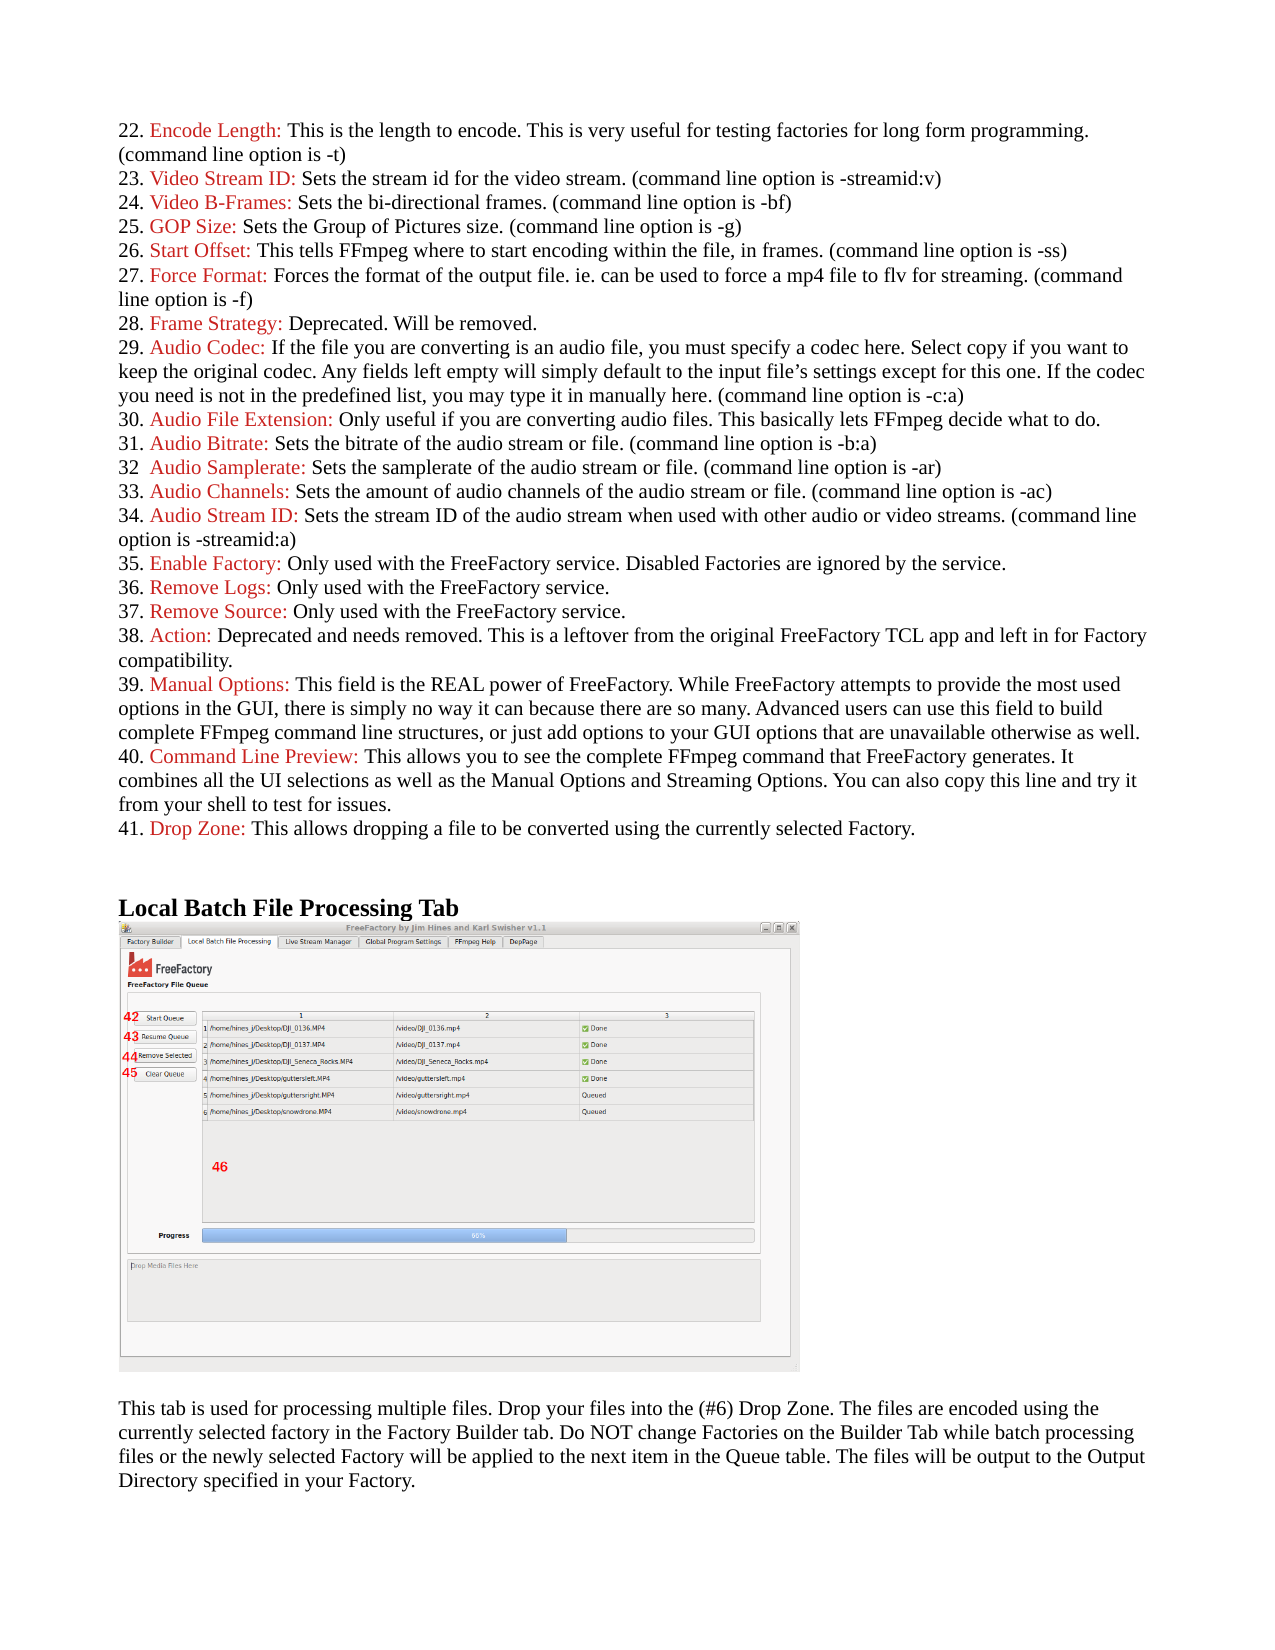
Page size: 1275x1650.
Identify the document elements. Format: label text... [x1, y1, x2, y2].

text 26. Start Offset: This tells FFmpeg where to start encoding within the file, in frames. (command line option is -ss) [118, 238, 1157, 262]
text 31. Audio Bitrate: Sets the bitrate of the audio stream or file. (command line option is -b:a) [118, 431, 1157, 455]
text 36. Remove Logs: Only used with the FreeFactory service. [118, 575, 1157, 599]
text 32 Audio Samplerate: Sets the samplerate of the audio stream or file. (command line option is -ar) [118, 455, 1157, 479]
text 28. Frame Strategy: Deprecated. Will be removed. [118, 311, 1157, 335]
text Local Batch File Processing Tab [118, 893, 1157, 922]
text 37. Remove Source: Only used with the FreeFactory service. [118, 599, 1157, 623]
text 40. Command Line Preview: This allows you to see the complete FFmpeg command that FreeFactory generates. It combines all the UI selections as well as the Manual Options and Streaming Options. You can also copy this line and try it from your shell to test for issues. [118, 744, 1157, 816]
text 30. Audio File Extension: Only useful if you are converting audio files. This basically lets FFmpeg decide what to do. [118, 407, 1157, 431]
text 41. Drop Zone: This allows dropping a file to be converted using the currently selected Factory. [118, 816, 1157, 840]
text This tab is used for processing multiple files. Drop your files into the (#6) Drop Zone. The files are encoded using the currently selected factory in the Factory Builder tab. Do NOT change Factories on the Builder Tab while batch processing files or the newly selected Factory will be applied to the next item in the Queue table. The files will be output to the Output Directory specified in your Factory. [118, 1396, 1157, 1492]
text 24. Video B-Frames: Sets the bi-directional frames. (command line option is -bf) [118, 190, 1157, 214]
picture [118, 921, 800, 1372]
text 34. Audio Stream ID: Sets the stream ID of the audio stream when used with other audio or video streams. (command line option is -streamid:a) [118, 503, 1157, 551]
text 27. Force Format: Forces the format of the output file. ie. can be used to force a mp4 file to flv for streaming. (command line option is -f) [118, 262, 1157, 311]
text 33. Audio Channels: Sets the amount of audio channels of the audio stream or file. (command line option is -ac) [118, 479, 1157, 503]
text 22. Encode Length: This is the length to encode. This is very useful for testing factories for long form programming. (command line option is -t) [118, 118, 1157, 166]
text 23. Video Stream ID: Sets the stream id for the video stream. (command line option is -streamid:v) [118, 166, 1157, 190]
text 29. Audio Codec: If the file you are converting is an audio file, you must specify a codec here. Select copy if you want to keep the original codec. Any fields left empty will simply default to the input file’s settings except for this one. If the codec you need is not in the predefined list, you may type it in manually here. (command line option is -c:a) [118, 335, 1157, 407]
text 25. GOP Size: Sets the Group of Pictures size. (command line option is -g) [118, 214, 1157, 238]
text 35. Enable Factory: Only used with the FreeFactory service. Disabled Factories are ignored by the service. [118, 551, 1157, 575]
text 38. Action: Deprecated and needs removed. This is a leftover from the original FreeFactory TCL app and left in for Factory compatibility. [118, 623, 1157, 672]
text 39. Manual Options: This field is the REAL power of FreeFactory. While FreeFactory attempts to provide the most used options in the GUI, there is simply no way it can because there are so many. Advanced users can use this field to build complete FFmpeg command line structures, or just add options to your GUI options that are unavailable otherwise as well. [118, 672, 1157, 744]
